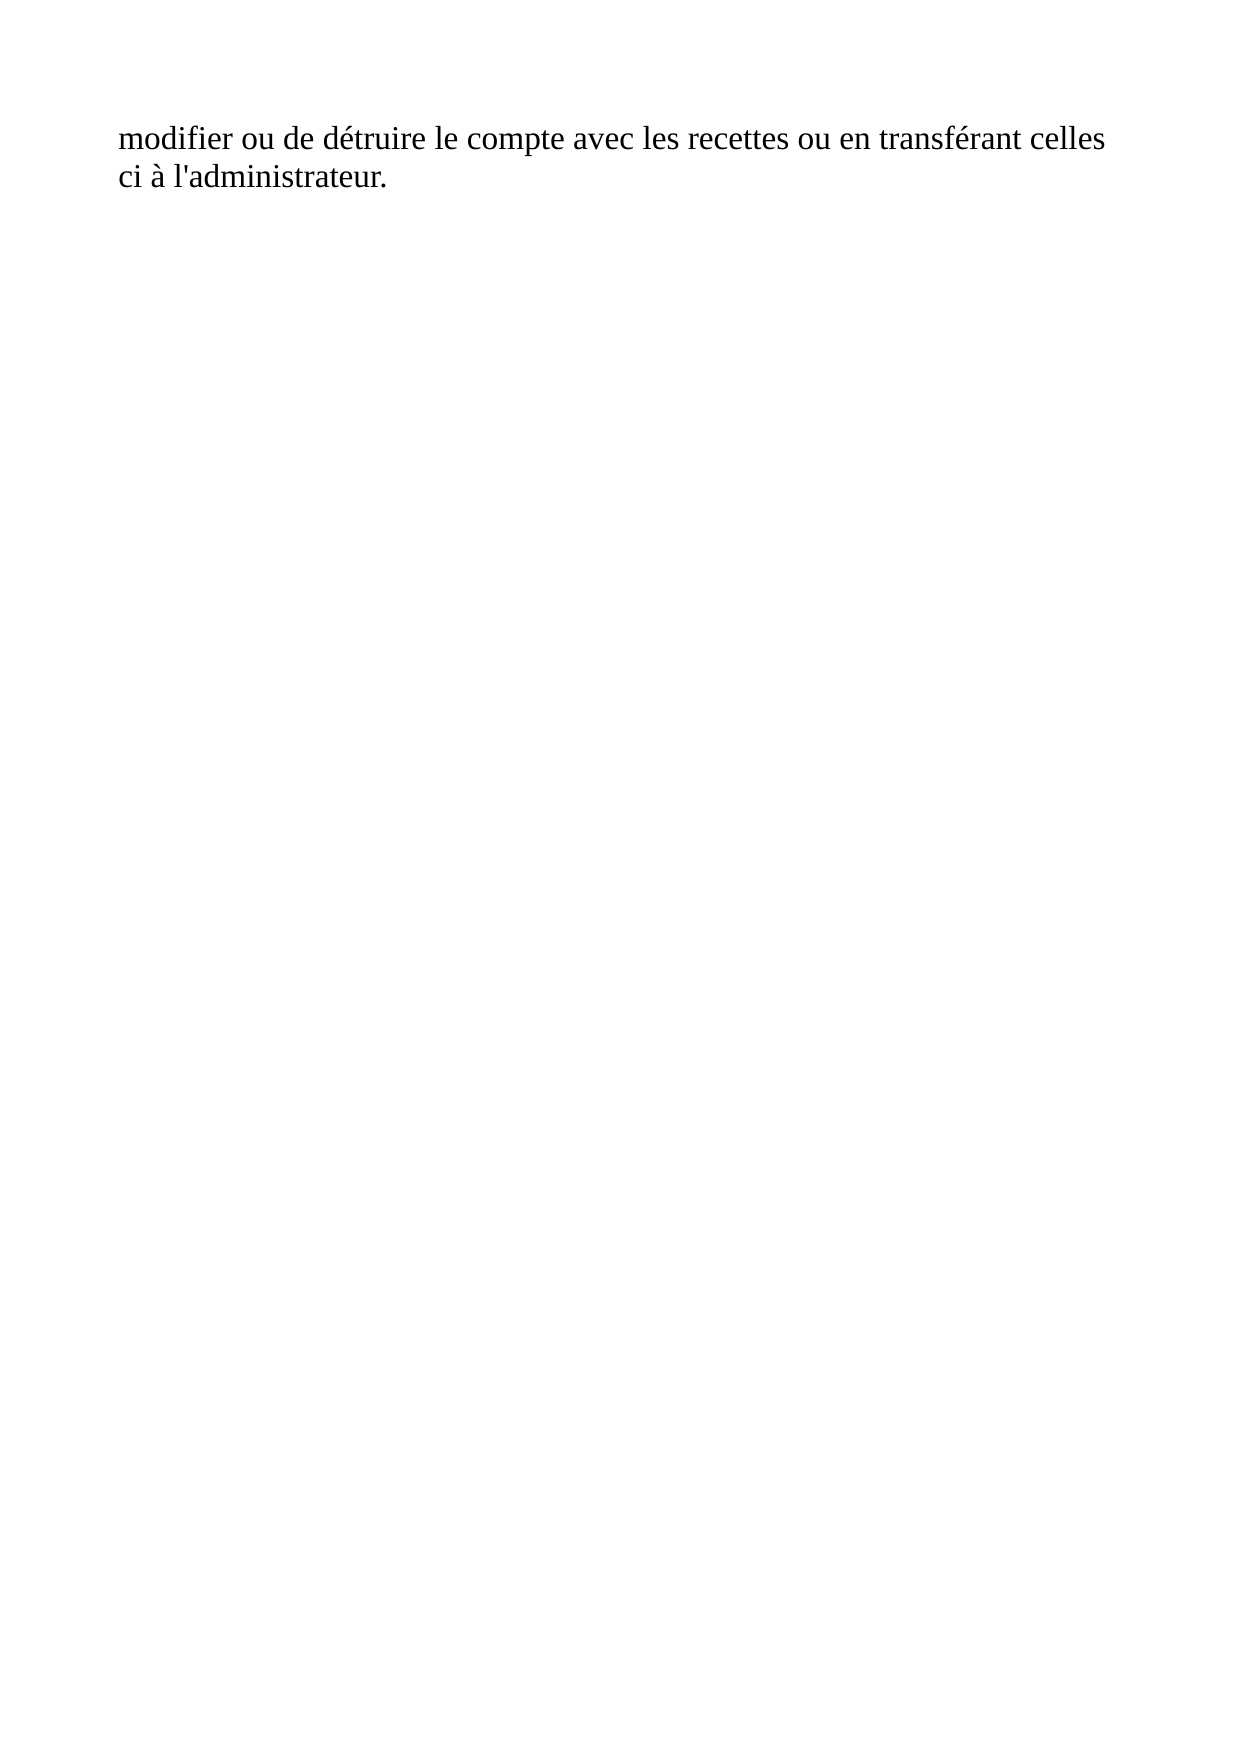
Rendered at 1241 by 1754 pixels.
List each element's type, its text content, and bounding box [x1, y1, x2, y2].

text modifier ou de détruire le compte avec les recettes ou en transférant celles ci à l'administrateur. [118, 118, 1122, 195]
